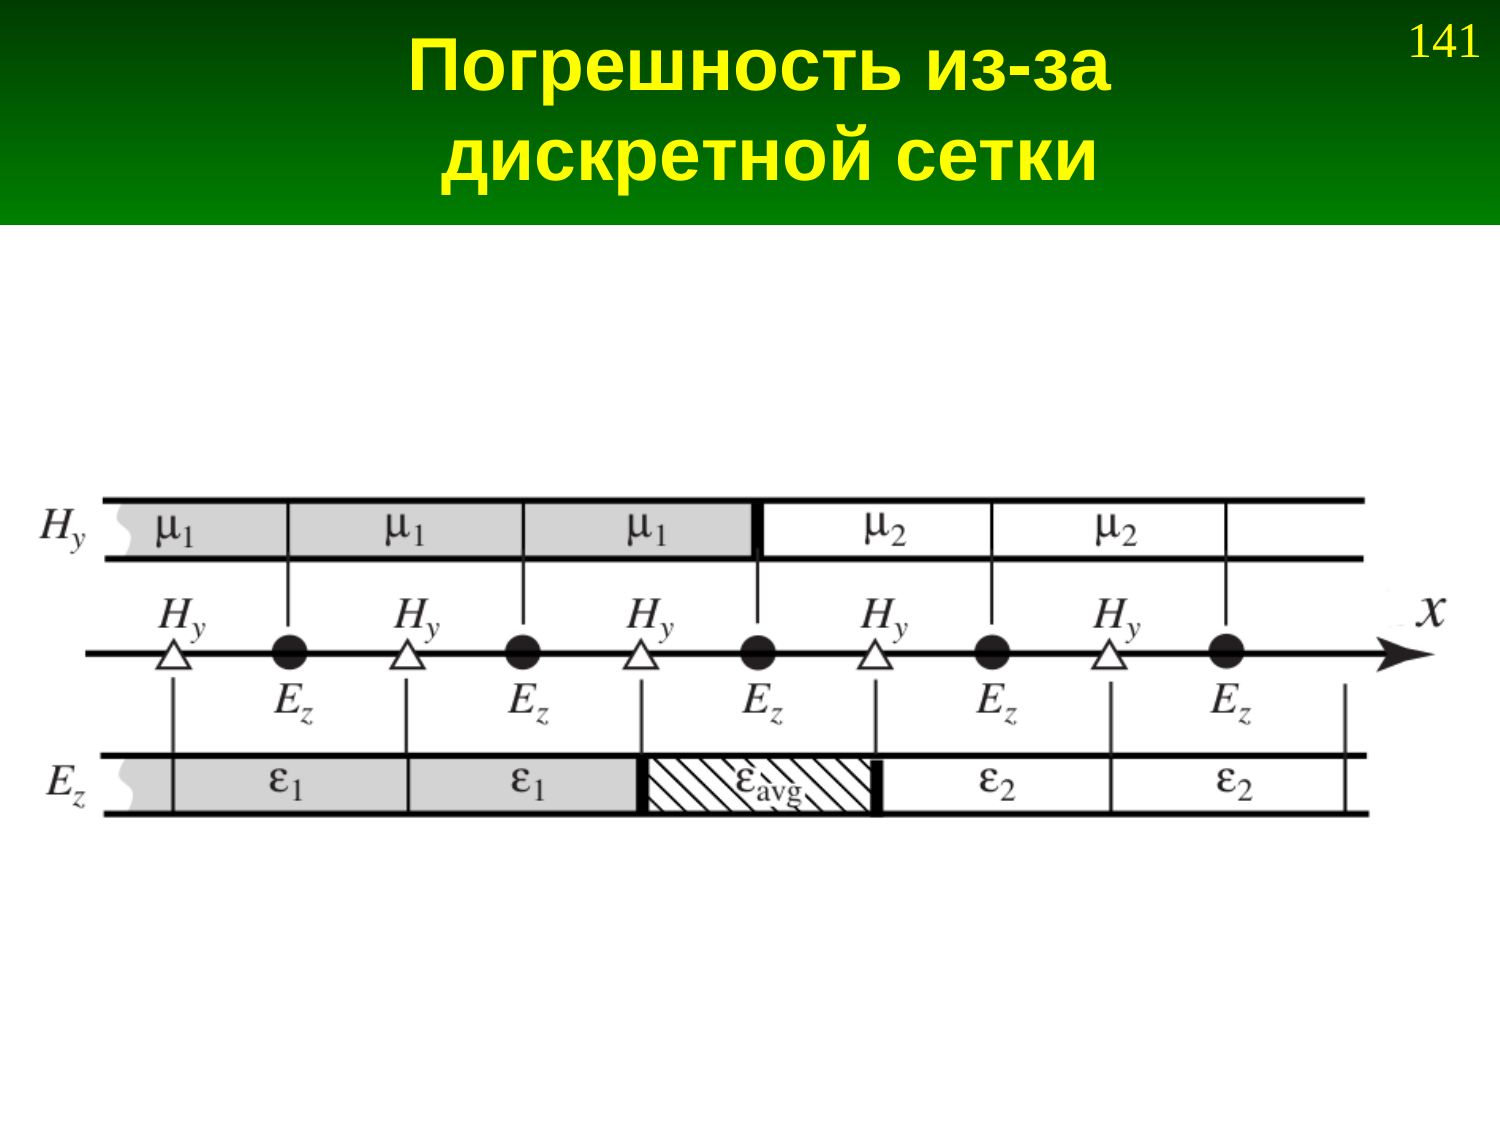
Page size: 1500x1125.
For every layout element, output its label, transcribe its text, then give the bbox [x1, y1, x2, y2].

title Погрешность из-за дискретной сетки [100, 7, 1441, 204]
picture [35, 472, 1465, 838]
